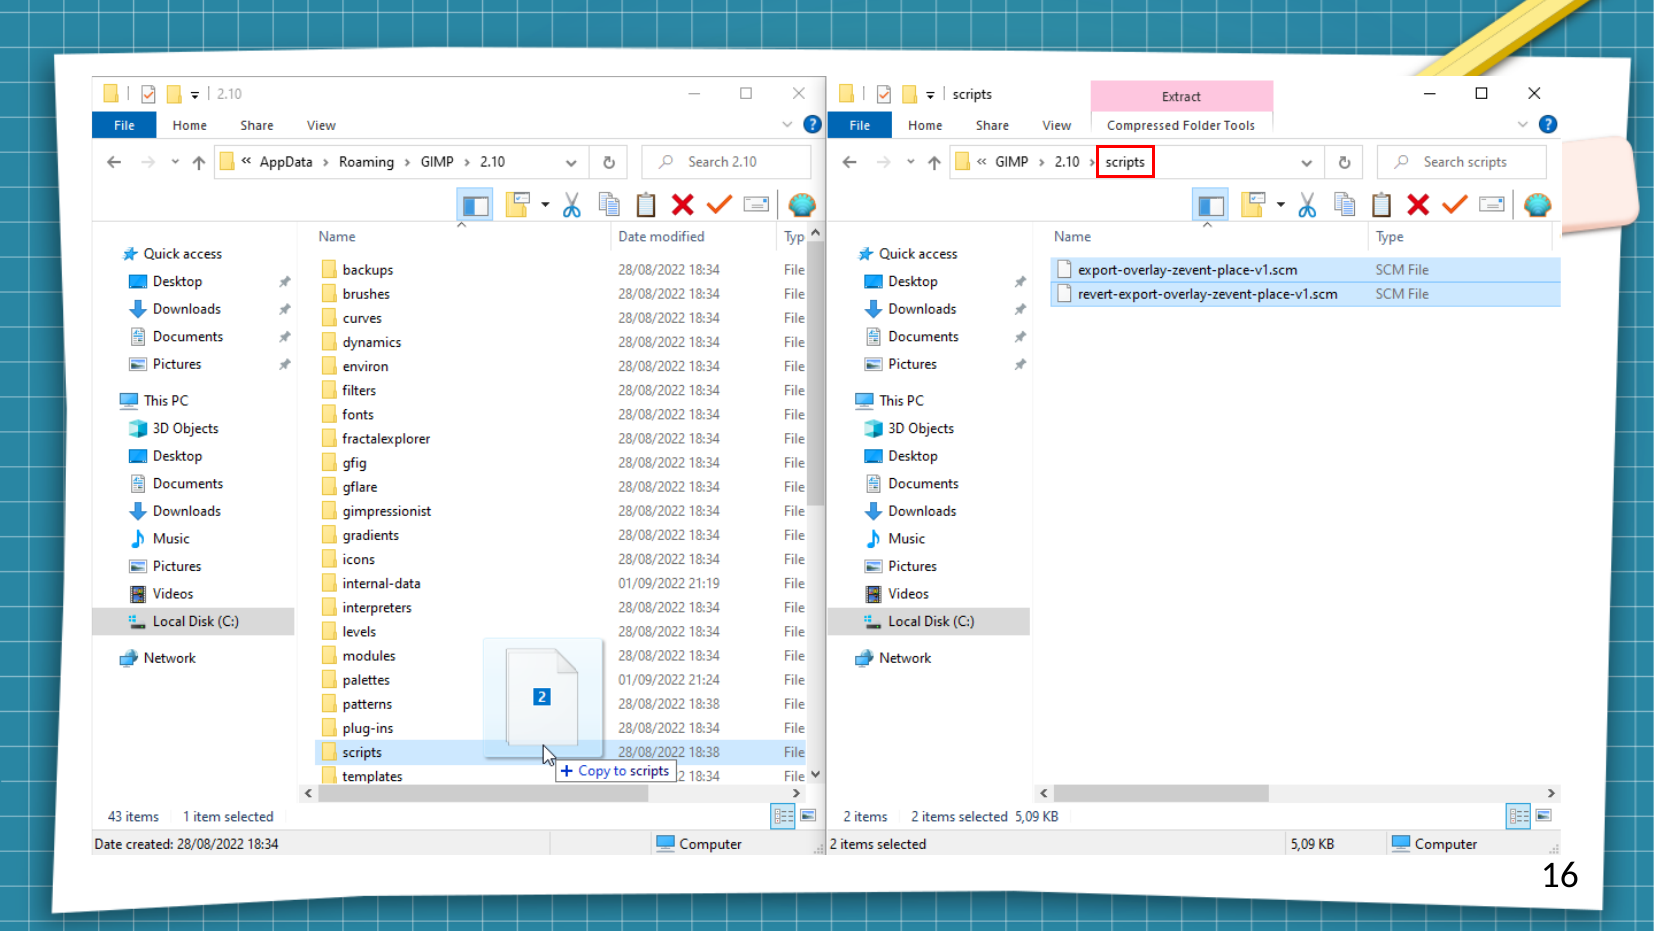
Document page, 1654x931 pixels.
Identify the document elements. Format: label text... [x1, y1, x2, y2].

picture [91, 76, 1562, 855]
text_box 16 [1525, 842, 1598, 904]
